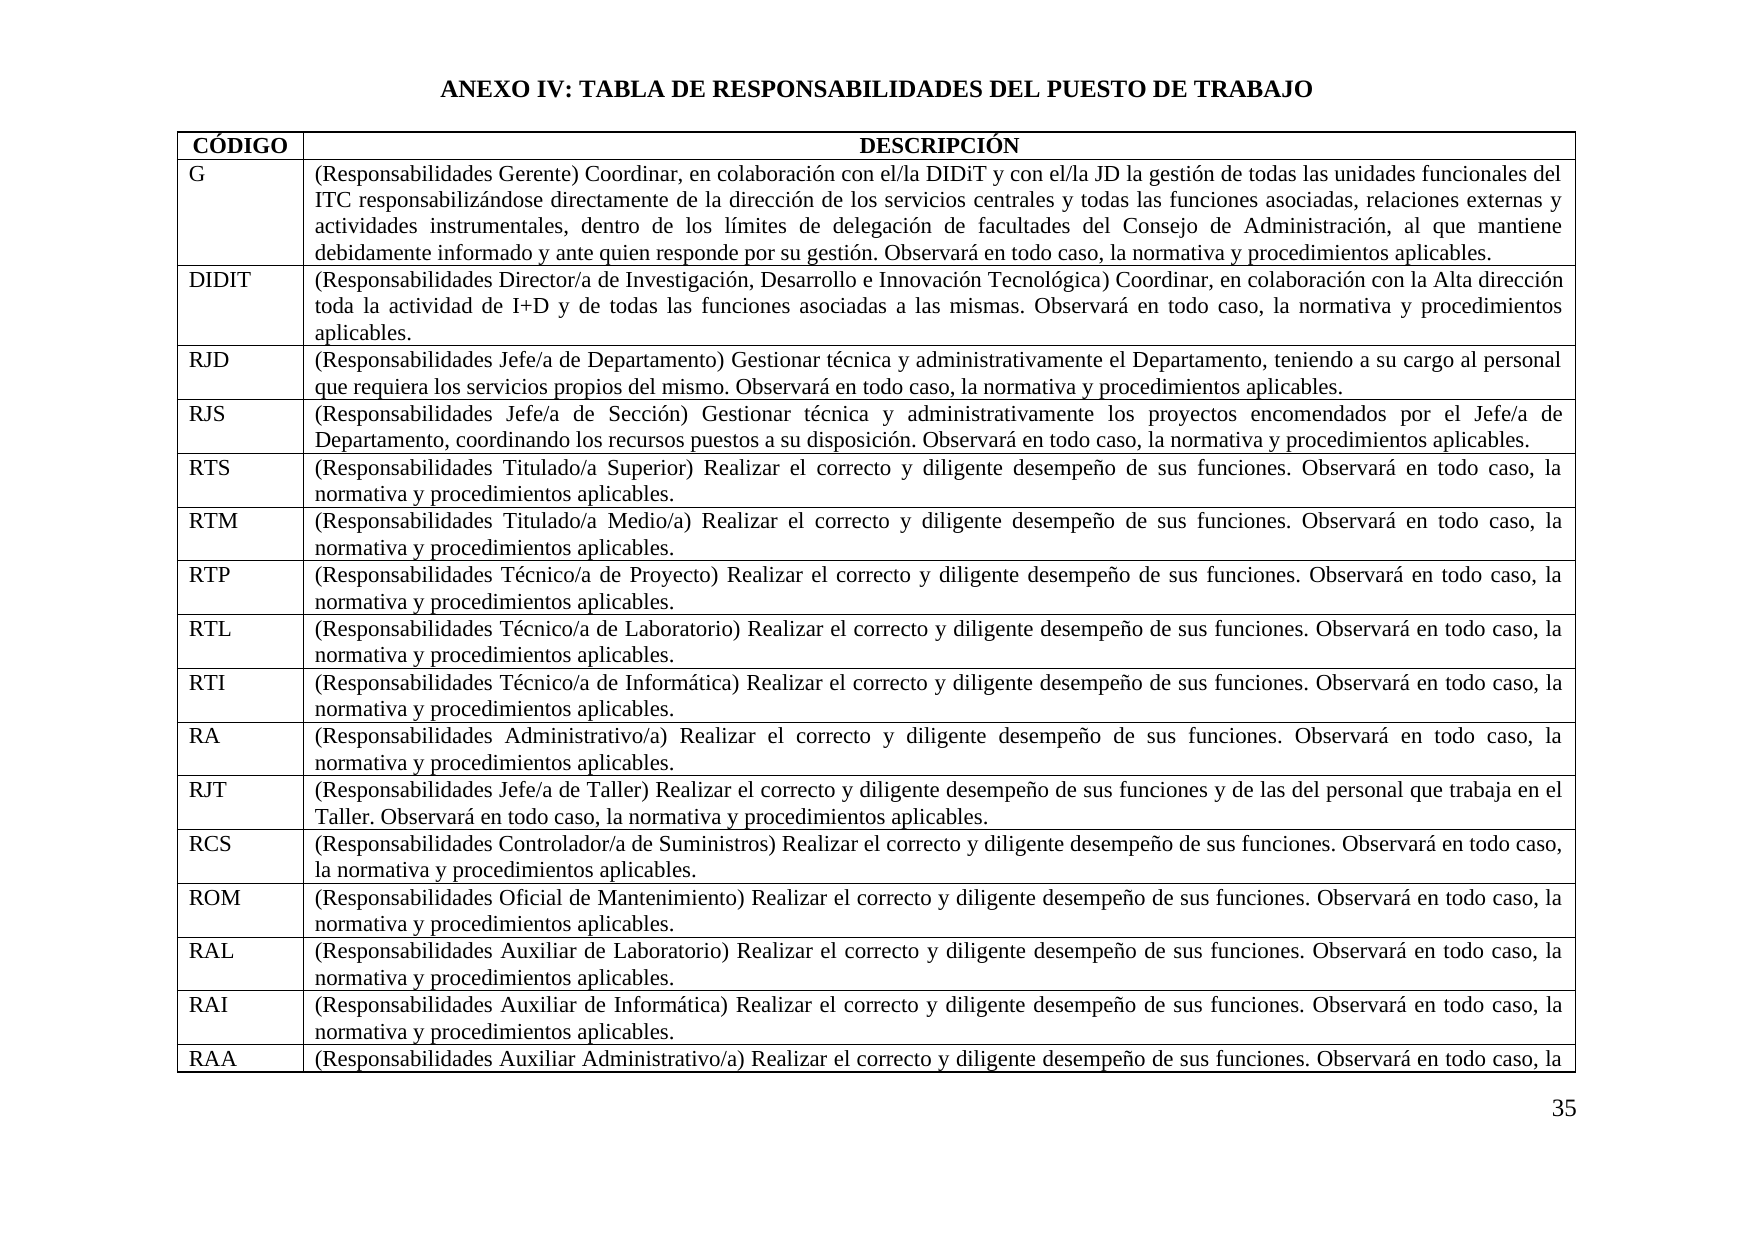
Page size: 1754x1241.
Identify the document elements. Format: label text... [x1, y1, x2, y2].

table_cell (Responsabilidades Técnico/a de Proyecto) Realizar el correcto y diligente desempeño de sus funciones. Observará en todo caso, la normativa y procedimientos aplicables. [304, 561, 1575, 614]
table_cell (Responsabilidades Técnico/a de Laboratorio) Realizar el correcto y diligente desempeño de sus funciones. Observará en todo caso, la normativa y procedimientos aplicables. [304, 615, 1575, 668]
table_cell (Responsabilidades Administrativo/a) Realizar el correcto y diligente desempeño de sus funciones. Observará en todo caso, la normativa y procedimientos aplicables. [304, 723, 1575, 775]
table_cell RA [178, 723, 303, 775]
table_cell RTP [178, 561, 303, 614]
table_cell RAL [178, 938, 303, 990]
table_cell RTM [178, 508, 303, 560]
table_cell RJD [178, 346, 303, 399]
table_cell (Responsabilidades Gerente) Coordinar, en colaboración con el/la DIDiT y con el/la JD la gestión de todas las unidades funcionales del ITC responsabilizándose directamente de la dirección de los servicios centrales y todas las funciones asociadas, relaciones externas y actividades instrumentales, dentro de los límites de delegación de facultades del Consejo de Administración, al que mantiene debidamente informado y ante quien responde por su gestión. Observará en todo caso, la normativa y procedimientos aplicables. [304, 160, 1575, 265]
table_cell RAI [178, 991, 303, 1044]
table_cell RJT [178, 776, 303, 829]
table_cell (Responsabilidades Auxiliar Administrativo/a) Realizar el correcto y diligente desempeño de sus funciones. Observará en todo caso, la [304, 1045, 1575, 1071]
table_cell (Responsabilidades Auxiliar de Informática) Realizar el correcto y diligente desempeño de sus funciones. Observará en todo caso, la normativa y procedimientos aplicables. [304, 991, 1575, 1044]
table_cell RTI [178, 669, 303, 722]
text ANEXO IV: TABLA DE RESPONSABILIDADES DEL PUESTO DE TRABAJO [177, 74, 1577, 103]
table_header DESCRIPCIÓN [304, 133, 1575, 159]
table_cell (Responsabilidades Director/a de Investigación, Desarrollo e Innovación Tecnológica) Coordinar, en colaboración con la Alta dirección toda la actividad de I+D y de todas las funciones asociadas a las mismas. Observará en todo caso, la normativa y procedimientos aplicables. [304, 266, 1575, 345]
table_cell RTL [178, 615, 303, 668]
table_cell (Responsabilidades Jefe/a de Taller) Realizar el correcto y diligente desempeño de sus funciones y de las del personal que trabaja en el Taller. Observará en todo caso, la normativa y procedimientos aplicables. [304, 776, 1575, 829]
table_cell G [178, 160, 303, 265]
table_cell RJS [178, 400, 303, 453]
table_cell RTS [178, 454, 303, 507]
table_cell (Responsabilidades Titulado/a Medio/a) Realizar el correcto y diligente desempeño de sus funciones. Observará en todo caso, la normativa y procedimientos aplicables. [304, 508, 1575, 560]
table_cell (Responsabilidades Jefe/a de Departamento) Gestionar técnica y administrativamente el Departamento, teniendo a su cargo al personal que requiera los servicios propios del mismo. Observará en todo caso, la normativa y procedimientos aplicables. [304, 346, 1575, 399]
table_header CÓDIGO [178, 133, 303, 159]
table_cell (Responsabilidades Oficial de Mantenimiento) Realizar el correcto y diligente desempeño de sus funciones. Observará en todo caso, la normativa y procedimientos aplicables. [304, 884, 1575, 937]
table_cell (Responsabilidades Titulado/a Superior) Realizar el correcto y diligente desempeño de sus funciones. Observará en todo caso, la normativa y procedimientos aplicables. [304, 454, 1575, 507]
table_cell (Responsabilidades Técnico/a de Informática) Realizar el correcto y diligente desempeño de sus funciones. Observará en todo caso, la normativa y procedimientos aplicables. [304, 669, 1575, 722]
table_cell (Responsabilidades Controlador/a de Suministros) Realizar el correcto y diligente desempeño de sus funciones. Observará en todo caso, la normativa y procedimientos aplicables. [304, 830, 1575, 883]
table_cell DIDIT [178, 266, 303, 345]
table_cell (Responsabilidades Jefe/a de Sección) Gestionar técnica y administrativamente los proyectos encomendados por el Jefe/a de Departamento, coordinando los recursos puestos a su disposición. Observará en todo caso, la normativa y procedimientos aplicables. [304, 400, 1575, 453]
table_cell RCS [178, 830, 303, 883]
table_cell RAA [178, 1045, 303, 1071]
table_cell (Responsabilidades Auxiliar de Laboratorio) Realizar el correcto y diligente desempeño de sus funciones. Observará en todo caso, la normativa y procedimientos aplicables. [304, 938, 1575, 990]
table_cell ROM [178, 884, 303, 937]
